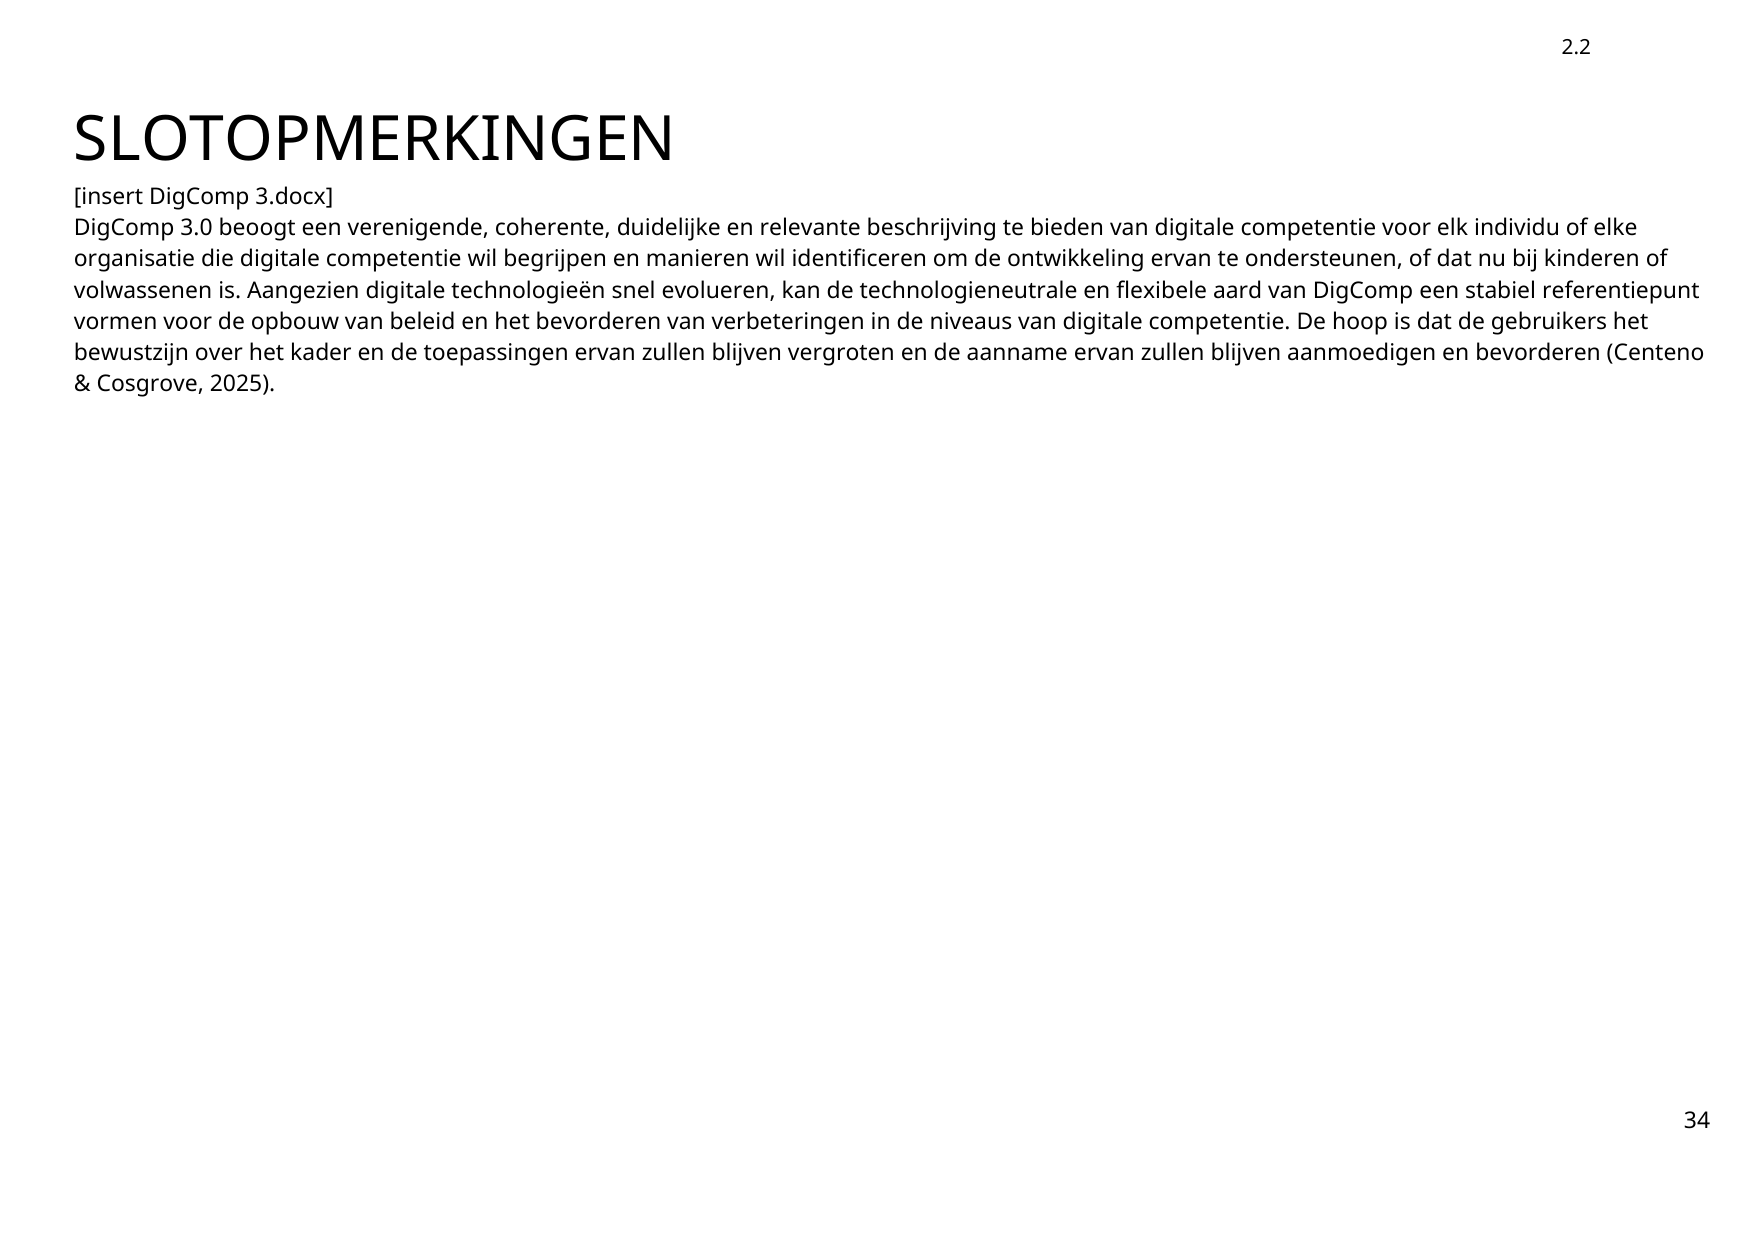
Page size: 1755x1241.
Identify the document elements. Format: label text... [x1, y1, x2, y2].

text [insert DigComp 3.docx] [74, 180, 1710, 211]
subtitle SLOTOPMERKINGEN [74, 94, 1710, 179]
text DigComp 3.0 beoogt een verenigende, coherente, duidelijke en relevante beschrijving te bieden van digitale competentie voor elk individu of elke organisatie die digitale competentie wil begrijpen en manieren wil identificeren om de ontwikkeling ervan te ondersteunen, of dat nu bij kinderen of volwassenen is. Aangezien digitale technologieën snel evolueren, kan de technologieneutrale en flexibele aard van DigComp een stabiel referentiepunt vormen voor de opbouw van beleid en het bevorderen van verbeteringen in de niveaus van digitale competentie. De hoop is dat de gebruikers het bewustzijn over het kader en de toepassingen ervan zullen blijven vergroten en de aanname ervan zullen blijven aanmoedigen en bevorderen (Centeno & Cosgrove, 2025). [74, 211, 1710, 399]
